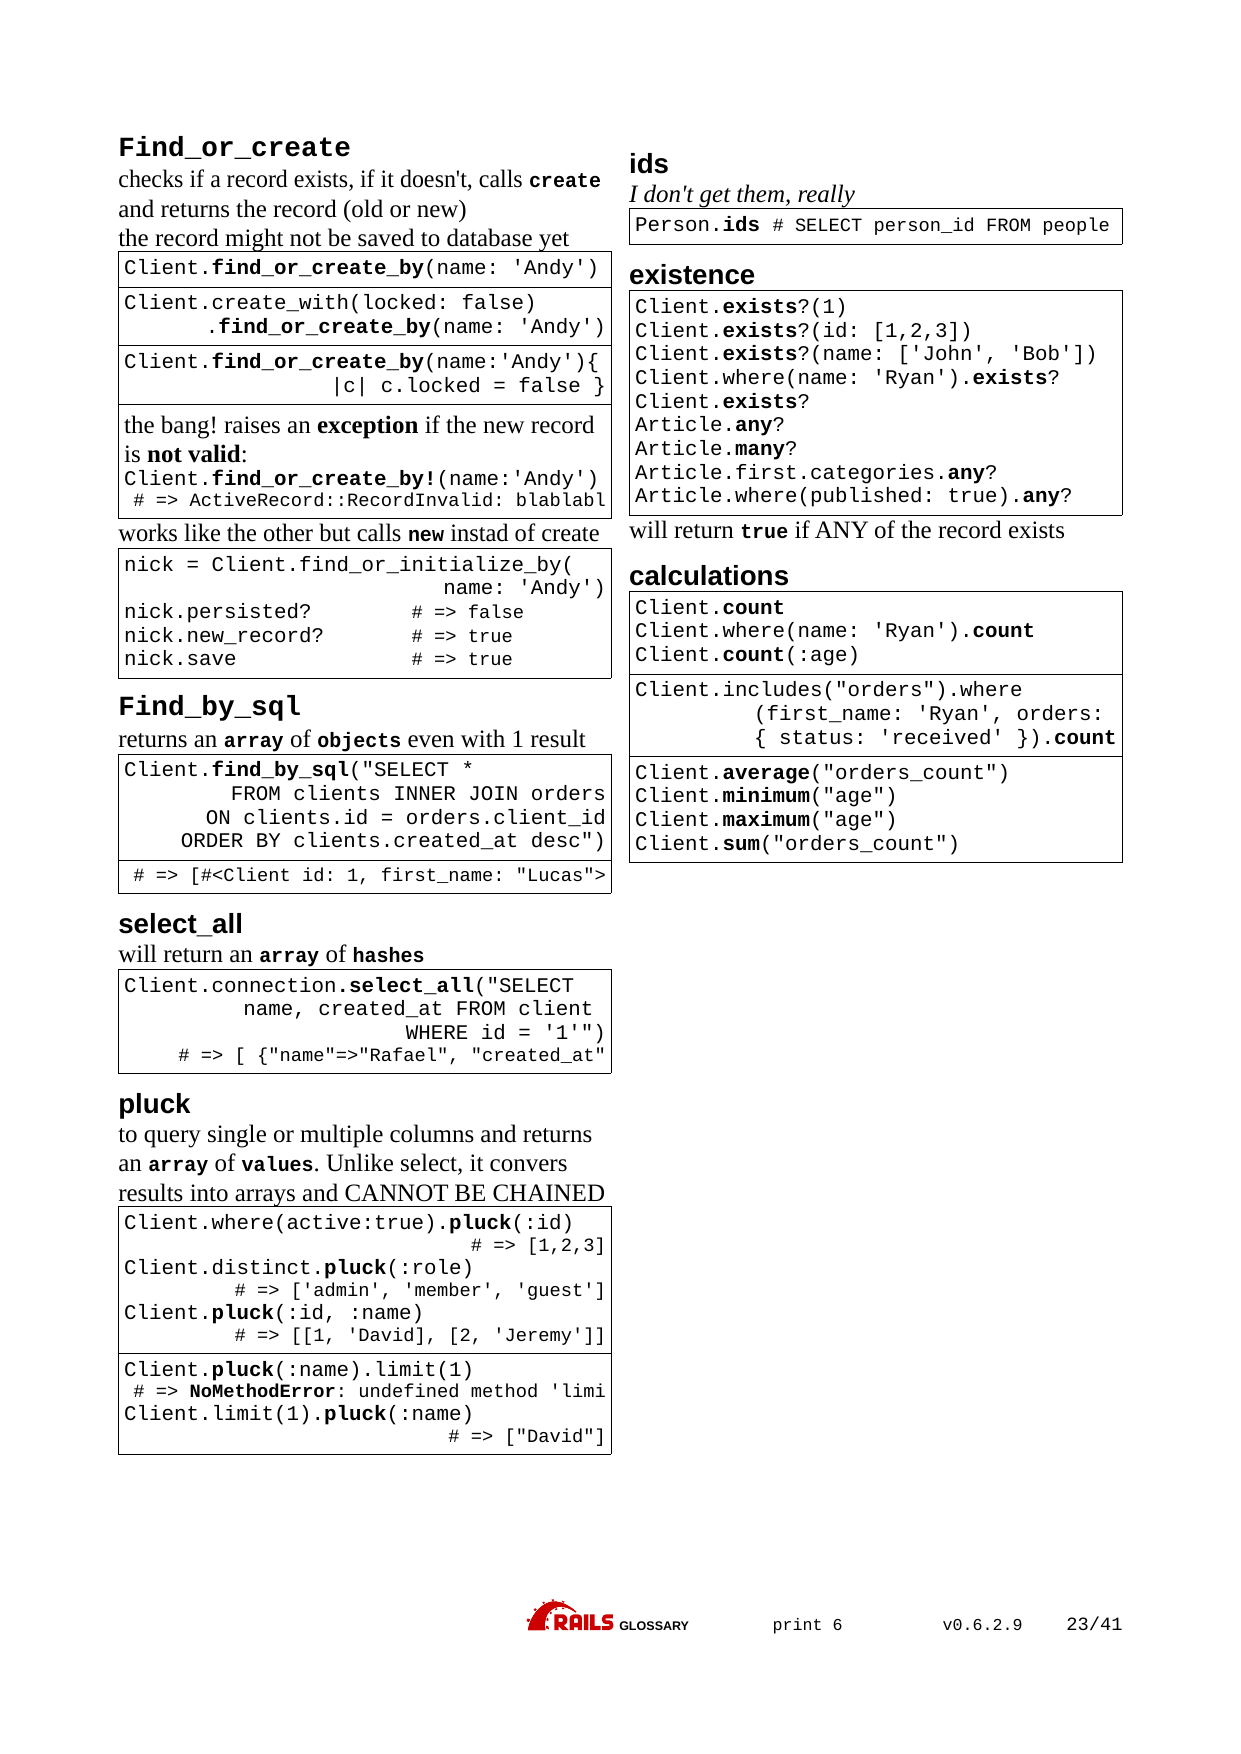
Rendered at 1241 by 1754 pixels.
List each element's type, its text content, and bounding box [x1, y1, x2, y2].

table_header Client.find_or_create_by(name: 'Andy') [119, 252, 611, 287]
table_header nick = Client.find_or_initialize_by( name: 'Andy') nick.persisted? # => false nick.new_record? # => true nick.save # => true [119, 549, 611, 678]
table_cell Client.includes("orders").where (first_name: 'Ryan', orders: { status: 'received' }).count [630, 675, 1122, 756]
text will return true if ANY of the record exists [629, 516, 1122, 544]
table_header Client.connection.select_all("SELECT name, created_at FROM client WHERE id = '1'") # => [ {"name"=>"Rafael", "created_at" [119, 970, 611, 1073]
table_header Client.find_by_sql("SELECT * FROM clients INNER JOIN orders ON clients.id = orders.client_id ORDER BY clients.created_at desc") [119, 755, 611, 860]
text works like the other but calls new instad of create [118, 519, 611, 548]
table_header Person.ids # SELECT person_id FROM people [630, 209, 1122, 243]
text the record might not be saved to database yet [118, 223, 611, 251]
table_header Client.count Client.where(name: 'Ryan').count Client.count(:age) [630, 592, 1122, 673]
table_cell Client.create_with(locked: false) .find_or_create_by(name: 'Andy') [119, 288, 611, 345]
subtitle Find_or_create [118, 133, 611, 164]
subtitle existence [629, 258, 1122, 290]
text returns an array of objects even with 1 result [118, 724, 611, 753]
text to query single or multiple columns and returns an array of values. Unlike select, it convers results into arrays and CANNOT BE CHAINED [118, 1119, 611, 1206]
table_header Client.where(active:true).pluck(:id) # => [1,2,3] Client.distinct.pluck(:role) # => ['admin', 'member', 'guest'] Client.pluck(:id, :name) # => [[1, 'David], [2, 'Jeremy']] [119, 1207, 611, 1353]
table_cell # => [#<Client id: 1, first_name: "Lucas"> [119, 861, 611, 892]
table_header Client.exists?(1) Client.exists?(id: [1,2,3]) Client.exists?(name: ['John', 'Bob']) Client.where(name: 'Ryan').exists? Client.exists? Article.any? Article.many? Article.first.categories.any? Article.where(published: true).any? [630, 291, 1122, 515]
subtitle select_all [118, 907, 611, 939]
text checks if a record exists, if it doesn't, calls create [118, 164, 611, 194]
text will return an array of hashes [118, 939, 611, 969]
table_cell the bang! raises an exception if the new record is not valid: Client.find_or_create_by!(name:'Andy') # => ActiveRecord::RecordInvalid: blablabl [119, 405, 611, 518]
subtitle Find_by_sql [118, 693, 611, 724]
text and returns the record (old or new) [118, 194, 611, 223]
subtitle calculations [629, 559, 1122, 591]
table_cell Client.average("orders_count") Client.minimum("age") Client.maximum("age") Client.sum("orders_count") [630, 757, 1122, 862]
table_cell Client.find_or_create_by(name:'Andy'){ |c| c.locked = false } [119, 346, 611, 404]
table_cell Client.pluck(:name).limit(1) # => NoMethodError: undefined method 'limi Client.limit(1).pluck(:name) # => ["David"] [119, 1354, 611, 1454]
subtitle ids [629, 148, 1122, 179]
subtitle pluck [118, 1087, 611, 1119]
text I don't get them, really [629, 179, 1122, 208]
